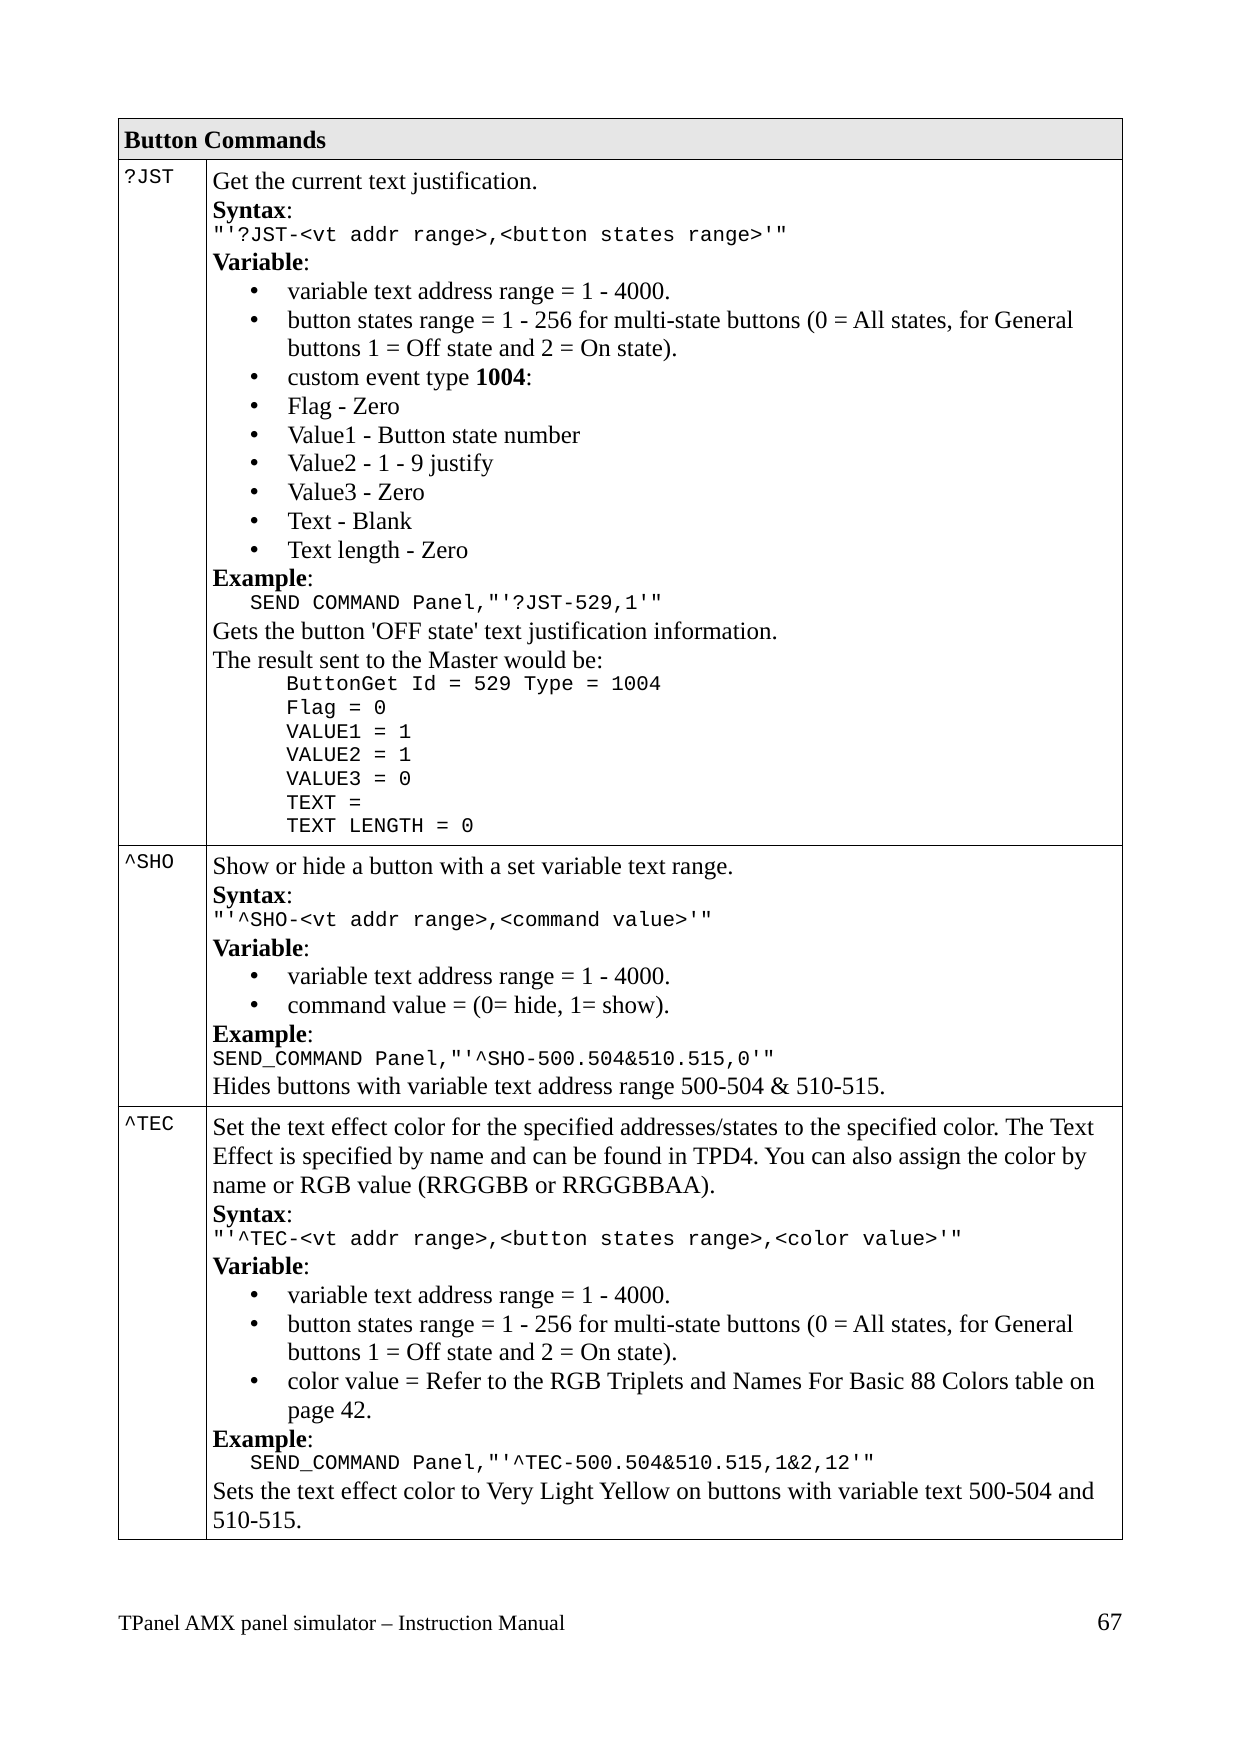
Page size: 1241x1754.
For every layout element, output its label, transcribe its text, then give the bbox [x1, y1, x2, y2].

table_header Button Commands [119, 119, 1122, 159]
table_cell ^TEC [119, 1107, 206, 1539]
table_cell ?JST [119, 160, 206, 845]
table_cell Set the text effect color for the specified addresses/states to the specified color. The Text Effect is specified by name and can be found in TPD4. You can also assign the color by name or RGB value (RRGGBB or RRGGBBAA). Syntax: "'^TEC-<vt addr range>,<button states range>,<color value>'" Variable: variable text address range = 1 - 4000. button states range = 1 - 256 for multi-state buttons (0 = All states, for General buttons 1 = Off state and 2 = On state). color value = Refer to the RGB Triplets and Names For Basic 88 Colors table on page 42. Example: SEND_COMMAND Panel,"'^TEC-500.504&510.515,1&2,12'" Sets the text effect color to Very Light Yellow on buttons with variable text 500-504 and 510-515. [207, 1107, 1122, 1539]
table_cell Show or hide a button with a set variable text range. Syntax: "'^SHO-<vt addr range>,<command value>'" Variable: variable text address range = 1 - 4000. command value = (0= hide, 1= show). Example: SEND_COMMAND Panel,"'^SHO-500.504&510.515,0'" Hides buttons with variable text address range 500-504 & 510-515. [207, 846, 1122, 1106]
table_cell ^SHO [119, 846, 206, 1106]
table_cell Get the current text justification. Syntax: "'?JST-<vt addr range>,<button states range>'" Variable: variable text address range = 1 - 4000. button states range = 1 - 256 for multi-state buttons (0 = All states, for General buttons 1 = Off state and 2 = On state). custom event type 1004: Flag - Zero Value1 - Button state number Value2 - 1 - 9 justify Value3 - Zero Text - Blank Text length - Zero Example: SEND COMMAND Panel,"'?JST-529,1'" Gets the button 'OFF state' text justification information. The result sent to the Master would be: ButtonGet Id = 529 Type = 1004 Flag = 0 VALUE1 = 1 VALUE2 = 1 VALUE3 = 0 TEXT = TEXT LENGTH = 0 [207, 160, 1122, 845]
